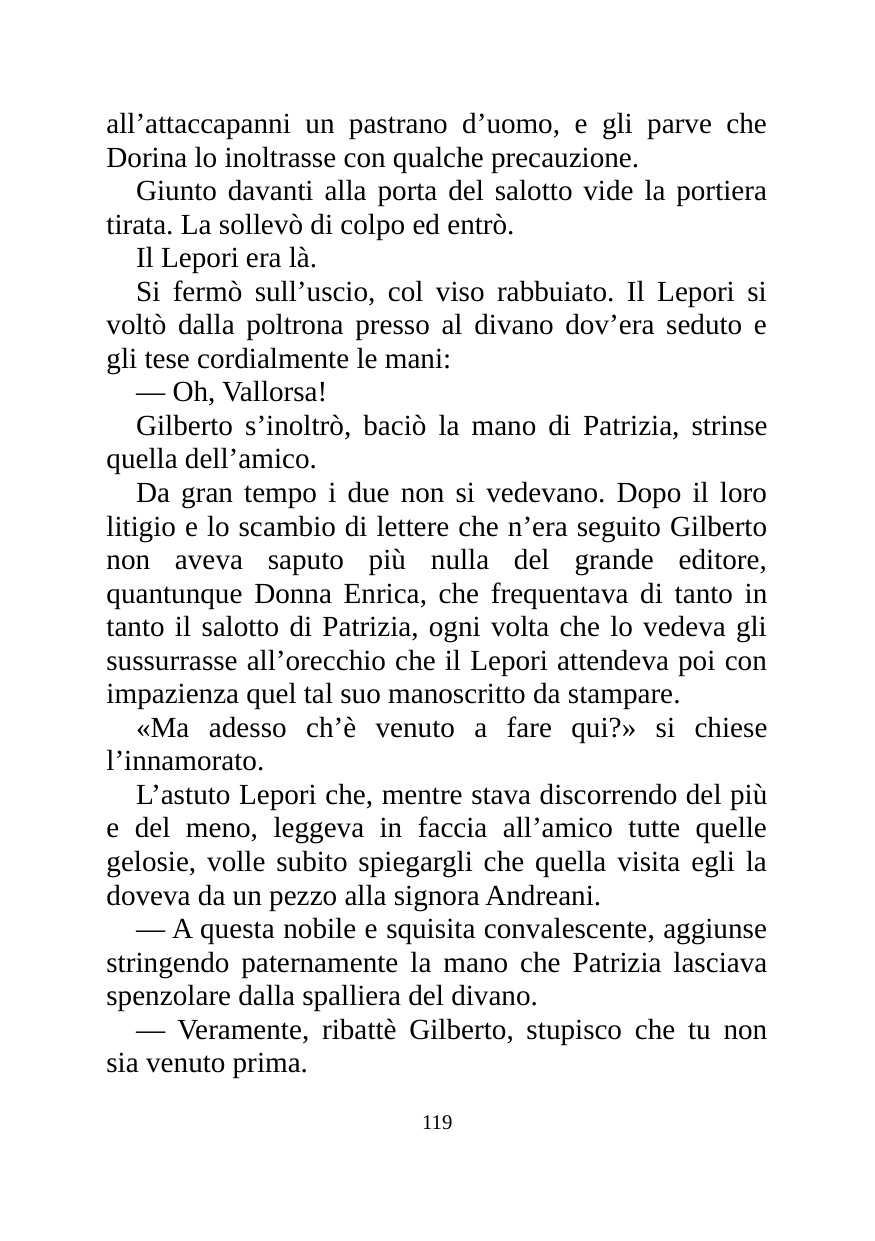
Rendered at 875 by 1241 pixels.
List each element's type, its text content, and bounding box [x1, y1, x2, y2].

text all’attaccapanni un pastrano d’uomo, e gli parve che Dorina lo inoltrasse con qualche precauzione. [106, 106, 768, 173]
text — A questa nobile e squisita convalescente, aggiunse stringendo paternamente la mano che Patrizia lasciava spenzolare dalla spalliera del divano. [106, 911, 768, 1012]
text L’astuto Lepori che, mentre stava discorrendo del più e del meno, leggeva in faccia all’amico tutte quelle gelosie, volle subito spiegargli che quella visita egli la doveva da un pezzo alla signora Andreani. [106, 777, 768, 911]
text — Oh, Vallorsa! [106, 374, 768, 408]
text Da gran tempo i due non si vedevano. Dopo il loro litigio e lo scambio di lettere che n’era seguito Gilberto non aveva saputo più nulla del grande editore, quantunque Donna Enrica, che frequentava di tanto in tanto il salotto di Patrizia, ogni volta che lo vedeva gli sussurrasse all’orecchio che il Lepori attendeva poi con impazienza quel tal suo manoscritto da stampare. [106, 475, 768, 710]
text Giunto davanti alla porta del salotto vide la portiera tirata. La sollevò di colpo ed entrò. [106, 173, 768, 240]
text Gilberto s’inoltrò, baciò la mano di Patrizia, strinse quella dell’amico. [106, 408, 768, 475]
text — Veramente, ribattè Gilberto, stupisco che tu non sia venuto prima. [106, 1012, 768, 1079]
text Il Lepori era là. [106, 240, 768, 274]
text Si fermò sull’uscio, col viso rabbuiato. Il Lepori si voltò dalla poltrona presso al divano dov’era seduto e gli tese cordialmente le mani: [106, 274, 768, 374]
text «Ma adesso ch’è venuto a fare qui?» si chiese l’innamorato. [106, 710, 768, 777]
